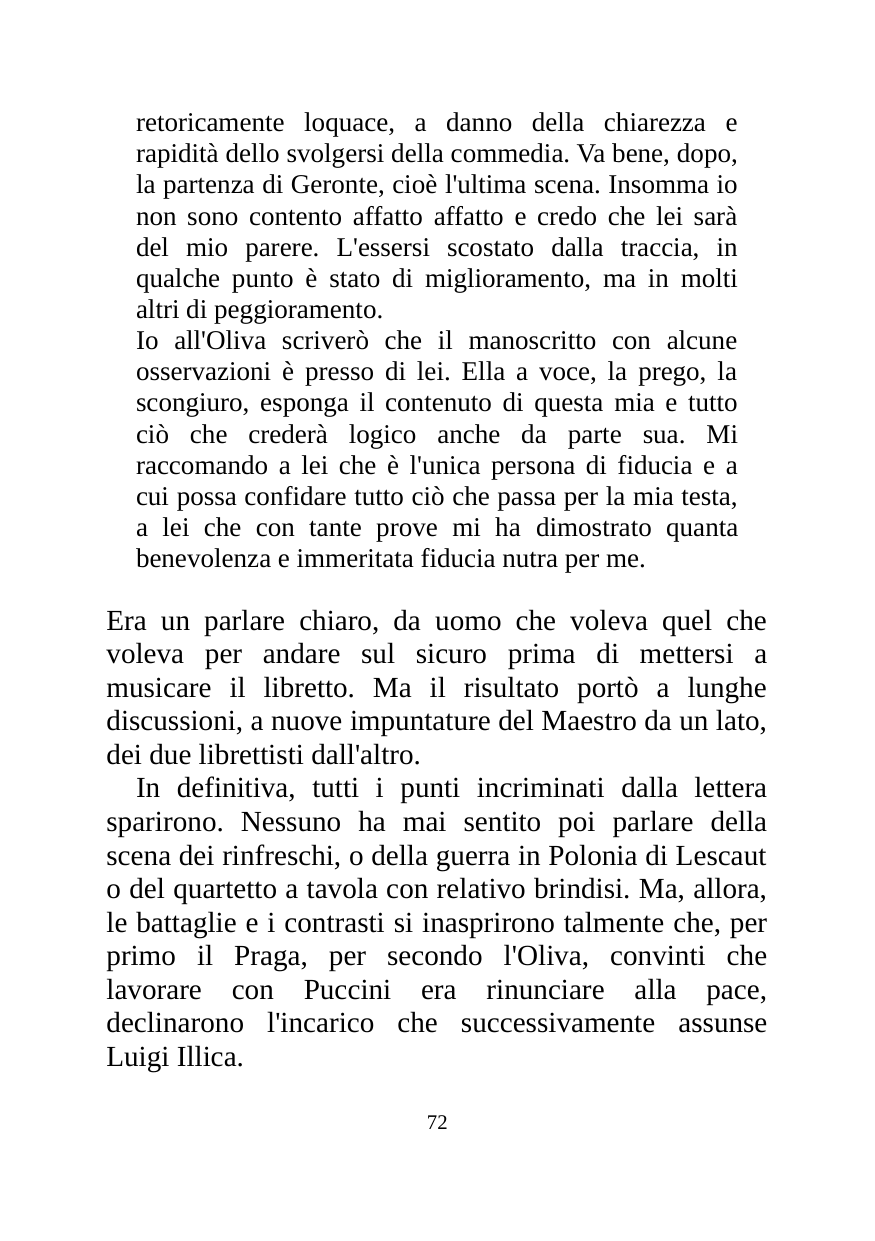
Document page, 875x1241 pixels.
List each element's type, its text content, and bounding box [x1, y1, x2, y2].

text Io all'Oliva scriverò che il manoscritto con alcune osservazioni è presso di lei. Ella a voce, la prego, la scongiuro, esponga il contenuto di questa mia e tutto ciò che crederà logico anche da parte sua. Mi raccomando a lei che è l'unica persona di fiducia e a cui possa confidare tutto ciò che passa per la mia testa, a lei che con tante prove mi ha dimostrato quanta benevolenza e immeritata fiducia nutra per me. [136, 324, 738, 573]
text Era un parlare chiaro, da uomo che voleva quel che voleva per andare sul sicuro prima di mettersi a musicare il libretto. Ma il risultato portò a lunghe discussioni, a nuove impuntature del Maestro da un lato, dei due librettisti dall'altro. [106, 603, 768, 771]
text In definitiva, tutti i punti incriminati dalla lettera sparirono. Nessuno ha mai sentito poi parlare della scena dei rinfreschi, o della guerra in Polonia di Lescaut o del quartetto a tavola con relativo brindisi. Ma, allora, le battaglie e i contrasti si inasprirono talmente che, per primo il Praga, per secondo l'Oliva, convinti che lavorare con Puccini era rinunciare alla pace, declinarono l'incarico che successivamente assunse Luigi Illica. [106, 771, 768, 1072]
text retoricamente loquace, a danno della chiarezza e rapidità dello svolgersi della commedia. Va bene, dopo, la partenza di Geronte, cioè l'ultima scena. Insomma io non sono contento affatto affatto e credo che lei sarà del mio parere. L'essersi scostato dalla traccia, in qualche punto è stato di miglioramento, ma in molti altri di peggioramento. [136, 106, 738, 324]
